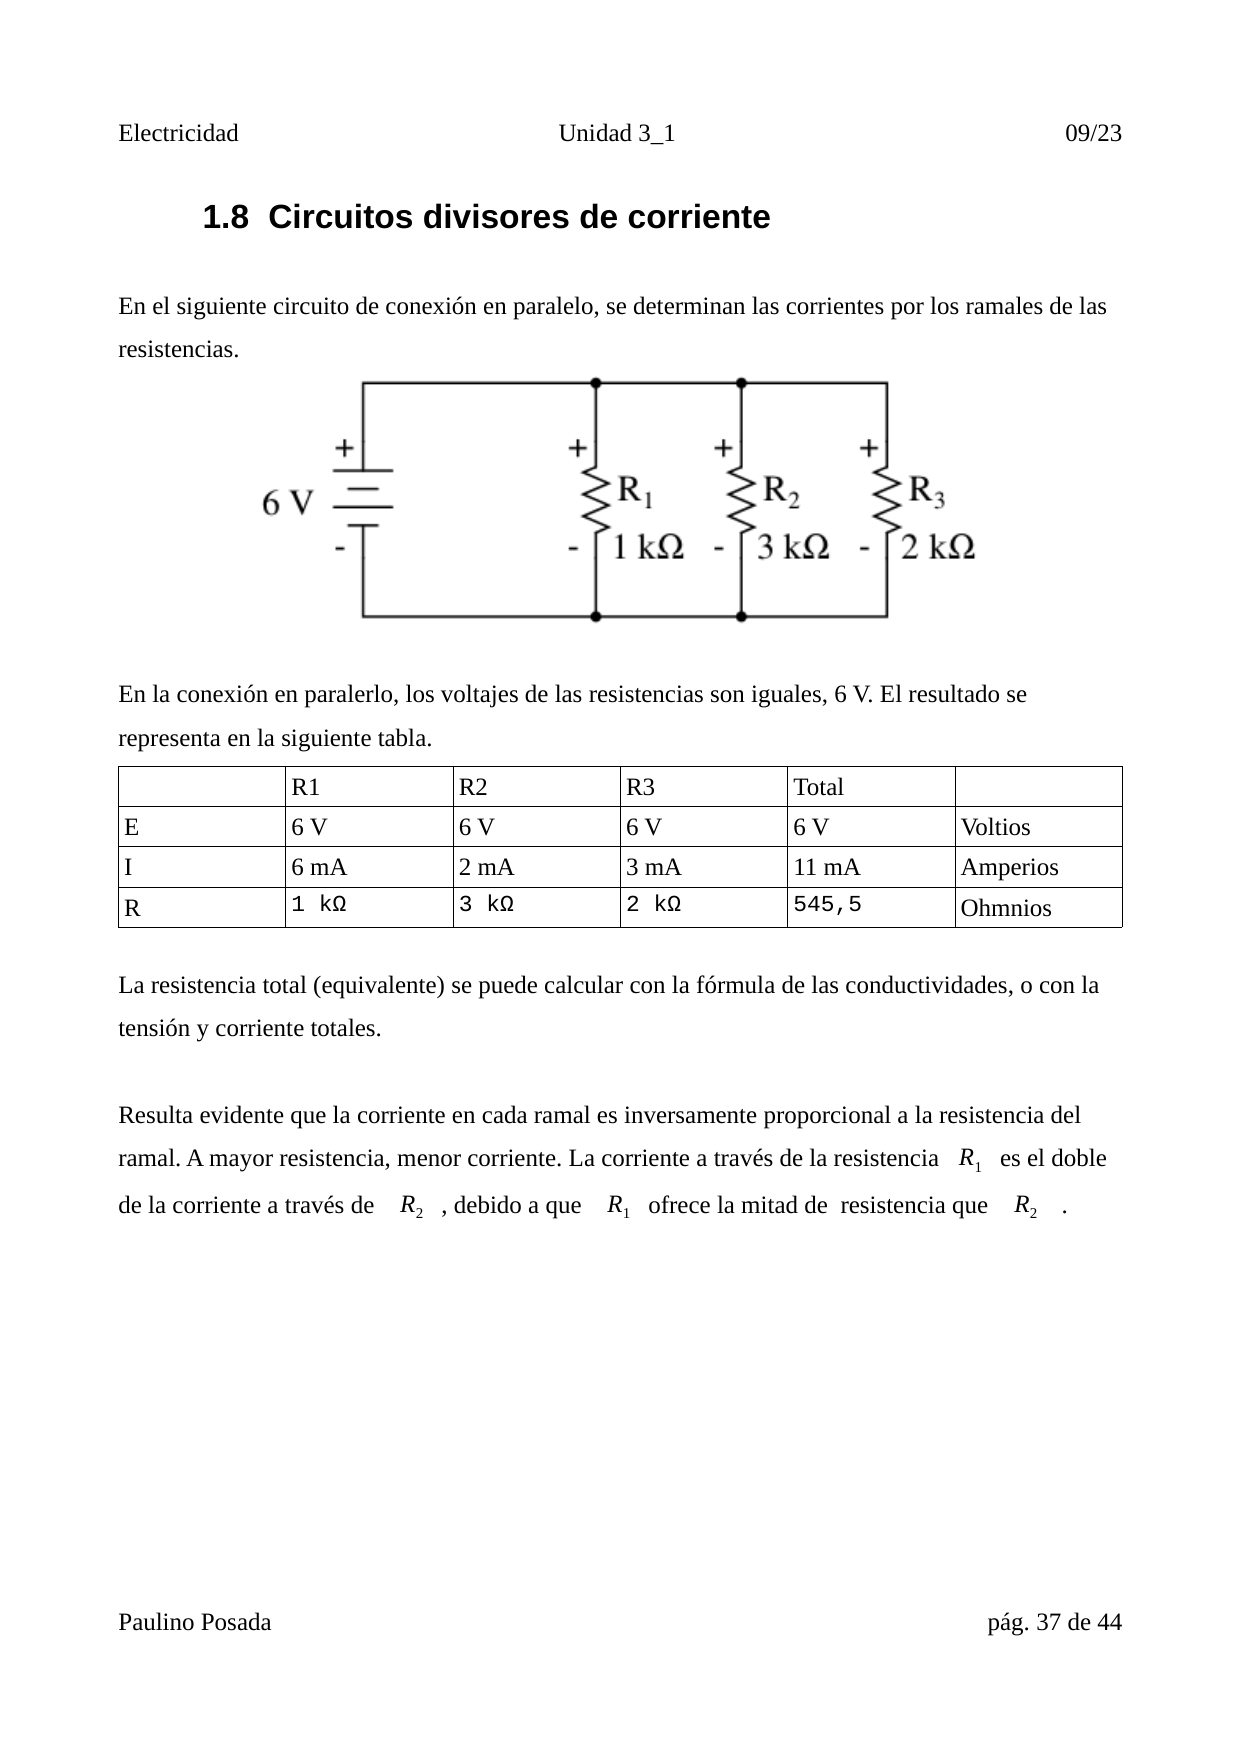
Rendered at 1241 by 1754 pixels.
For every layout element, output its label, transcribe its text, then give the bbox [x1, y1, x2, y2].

picture [246, 361, 995, 639]
table_cell R [119, 888, 285, 927]
table_cell 3 kΩ [454, 888, 620, 927]
text Resulta evidente que la corriente en cada ramal es inversamente proporcional a la resistencia del ramal. A mayor resistencia, menor corriente. La corriente a través de la resistenciaes el doble de la corriente a través de , debido a que ofrece la mitad de resistencia que . [118, 1100, 1122, 1222]
table_header [956, 767, 1122, 806]
table_cell 1 kΩ [286, 888, 453, 927]
table_header [119, 767, 285, 806]
table_header R3 [621, 767, 787, 806]
table_cell Amperios [956, 847, 1122, 887]
table_cell E [119, 807, 285, 846]
table_cell 11 mA [788, 847, 955, 887]
table_cell Ohmnios [956, 888, 1122, 927]
text En la conexión en paralerlo, los voltajes de las resistencias son iguales, 6 V. El resultado se representa en la siguiente tabla. [118, 679, 1122, 751]
table_cell 6 V [621, 807, 787, 846]
table_cell 545,5 [788, 888, 955, 927]
table_cell 2 kΩ [621, 888, 787, 927]
table_cell 3 mA [621, 847, 787, 887]
table_header R1 [286, 767, 453, 806]
text En el siguiente circuito de conexión en paralelo, se determinan las corrientes por los ramales de las resistencias. [118, 291, 1122, 363]
subtitle Circuitos divisores de corriente [193, 197, 1122, 236]
table_cell 6 V [286, 807, 453, 846]
table_cell 6 V [454, 807, 620, 846]
table_header Total [788, 767, 955, 806]
table_header R2 [454, 767, 620, 806]
table_cell 6 V [788, 807, 955, 846]
table_cell Voltios [956, 807, 1122, 846]
text La resistencia total (equivalente) se puede calcular con la fórmula de las conductividades, o con la tensión y corriente totales. [118, 970, 1122, 1042]
table_cell 2 mA [454, 847, 620, 887]
table_cell 6 mA [286, 847, 453, 887]
table_cell I [119, 847, 285, 887]
